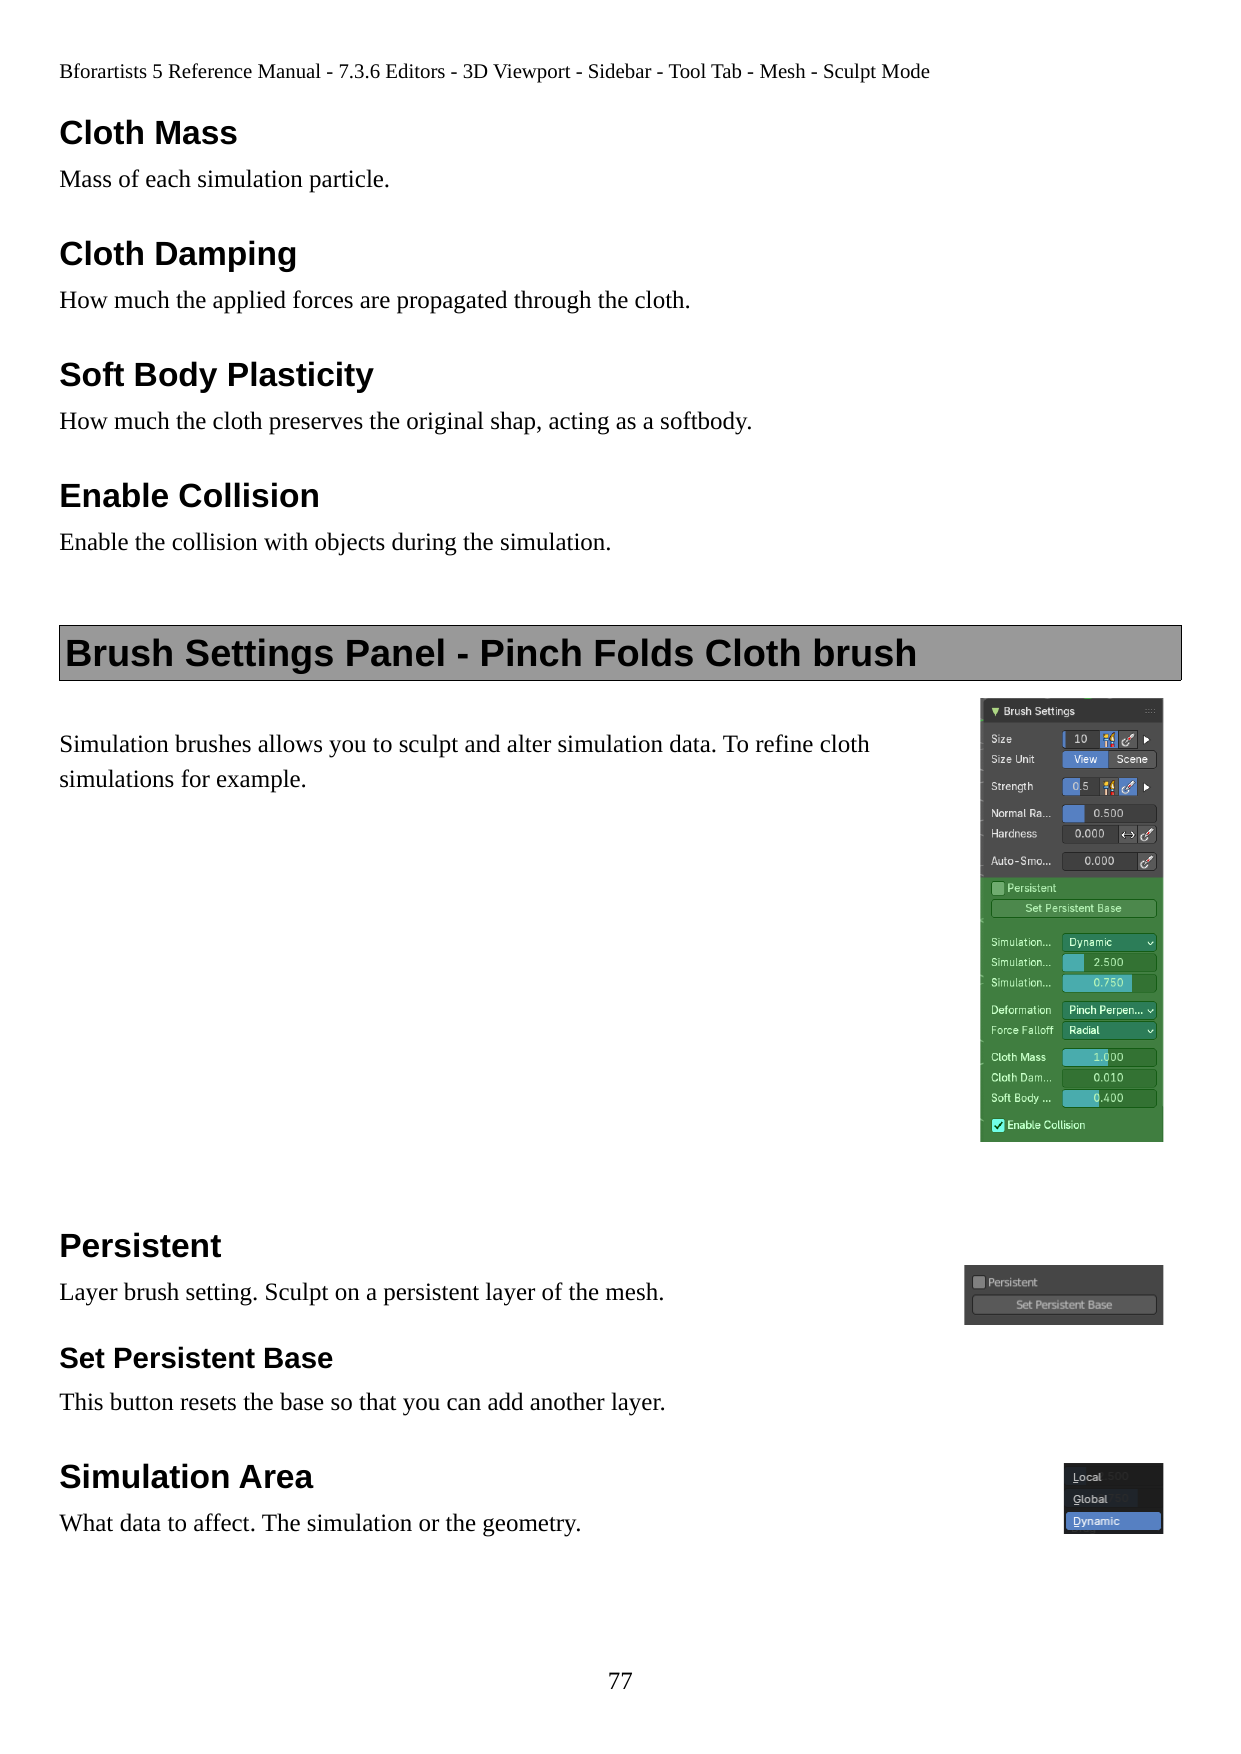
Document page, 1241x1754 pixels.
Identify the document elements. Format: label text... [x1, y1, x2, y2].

picture [980, 698, 1164, 1142]
subtitle Cloth Mass [59, 113, 1181, 151]
text Mass of each simulation particle. [59, 164, 1181, 192]
text Enable the collision with objects during the simulation. [59, 527, 1181, 556]
text How much the cloth preserves the original shap, acting as a softbody. [59, 406, 1181, 434]
subtitle Soft Body Plasticity [59, 355, 1181, 393]
table_header Brush Settings Panel - Pinch Folds Cloth brush [60, 626, 1181, 680]
subtitle Cloth Damping [59, 234, 1181, 272]
picture [964, 1265, 1164, 1325]
text This button resets the base so that you can add another layer. [59, 1387, 1181, 1416]
subtitle Set Persistent Base [59, 1341, 1181, 1375]
text What data to affect. The simulation or the geometry. [59, 1508, 1181, 1537]
subtitle Simulation Area [59, 1457, 1181, 1496]
picture [1063, 1463, 1164, 1534]
subtitle Persistent [59, 1226, 1181, 1265]
text Simulation brushes allows you to sculpt and alter simulation data. To refine cloth simulations for example. [59, 729, 980, 793]
text Layer brush setting. Sculpt on a persistent layer of the mesh. [59, 1277, 964, 1306]
text How much the applied forces are propagated through the cloth. [59, 285, 1181, 313]
subtitle Enable Collision [59, 476, 1181, 514]
